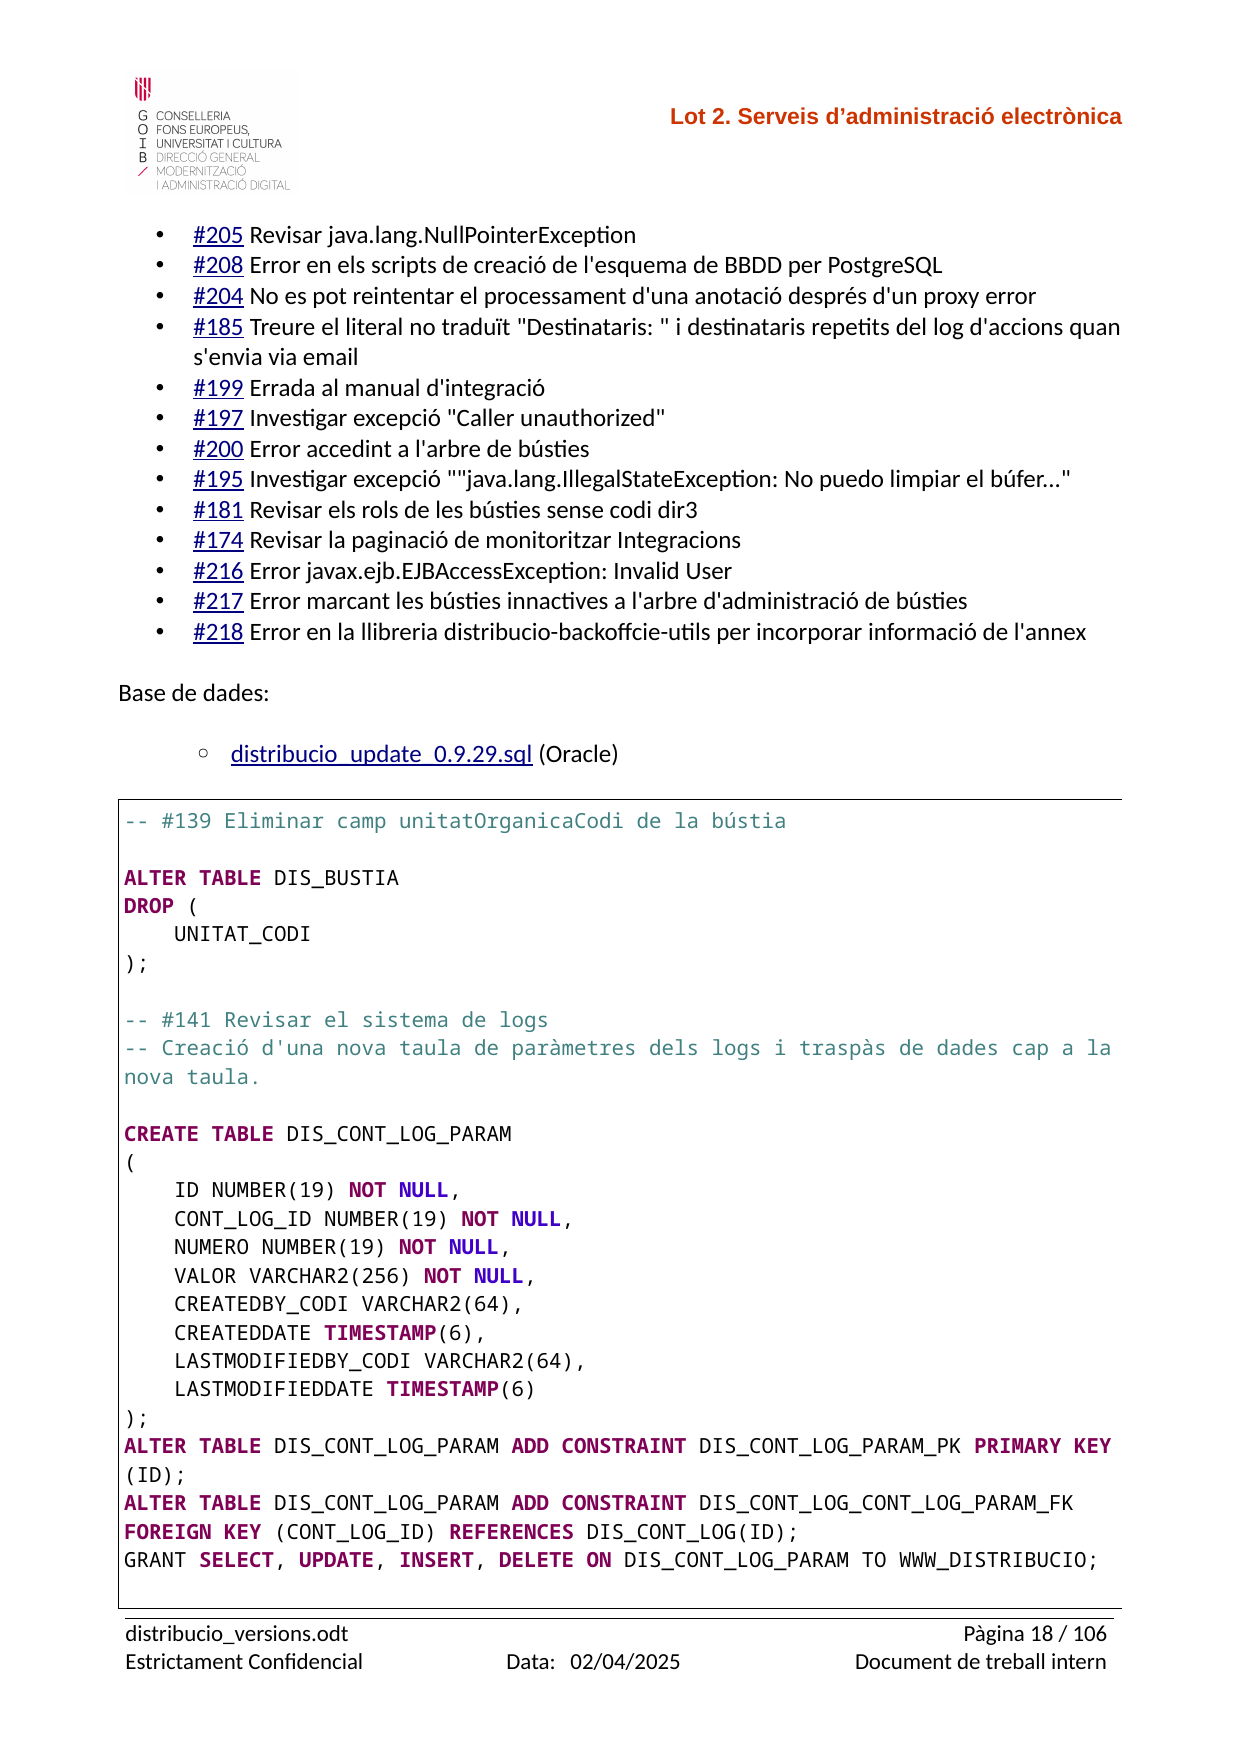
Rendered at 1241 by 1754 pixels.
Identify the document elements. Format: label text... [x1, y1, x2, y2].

list #185 Treure el literal no traduït "Destinataris: " i destinataris repetits del log d'accions quan s'envia via email [156, 311, 1122, 372]
list distribucio_update_0.9.29.sql (Oracle) [193, 738, 1122, 768]
list #208 Error en els scripts de creació de l'esquema de BBDD per PostgreSQL [156, 250, 1122, 280]
list #204 No es pot reintentar el processament d'una anotació després d'un proxy error [156, 280, 1122, 311]
list #199 Errada al manual d'integració [156, 372, 1122, 402]
list #174 Revisar la paginació de monitoritzar Integracions [156, 524, 1122, 555]
list #200 Error accedint a l'arbre de bústies [156, 433, 1122, 463]
list #195 Investigar excepció ""java.lang.IllegalStateException: No puedo limpiar el búfer..." [156, 463, 1122, 494]
list #197 Investigar excepció "Caller unauthorized" [156, 402, 1122, 433]
picture [126, 70, 299, 197]
list #217 Error marcant les bústies innactives a l'arbre d'administració de bústies [156, 585, 1122, 616]
text Base de dades: [118, 677, 1122, 707]
list #218 Error en la llibreria distribucio-backoffcie-utils per incorporar informació de l'annex [156, 616, 1122, 646]
list #181 Revisar els rols de les bústies sense codi dir3 [156, 494, 1122, 524]
table_header -- #139 Eliminar camp unitatOrganicaCodi de la bústia ALTER TABLE DIS_BUSTIA DROP ( UNITAT_CODI ); -- #141 Revisar el sistema de logs -- Creació d'una nova taula de paràmetres dels logs i traspàs de dades cap a la nova taula. CREATE TABLE DIS_CONT_LOG_PARAM ( ID NUMBER(19) NOT NULL, CONT_LOG_ID NUMBER(19) NOT NULL, NUMERO NUMBER(19) NOT NULL, VALOR VARCHAR2(256) NOT NULL, CREATEDBY_CODI VARCHAR2(64), CREATEDDATE TIMESTAMP(6), LASTMODIFIEDBY_CODI VARCHAR2(64), LASTMODIFIEDDATE TIMESTAMP(6) ); ALTER TABLE DIS_CONT_LOG_PARAM ADD CONSTRAINT DIS_CONT_LOG_PARAM_PK PRIMARY KEY (ID); ALTER TABLE DIS_CONT_LOG_PARAM ADD CONSTRAINT DIS_CONT_LOG_CONT_LOG_PARAM_FK FOREIGN KEY (CONT_LOG_ID) REFERENCES DIS_CONT_LOG(ID); GRANT SELECT, UPDATE, INSERT, DELETE ON DIS_CONT_LOG_PARAM TO WWW_DISTRIBUCIO; [119, 800, 1122, 1608]
list #205 Revisar java.lang.NullPointerException [156, 219, 1122, 250]
list #216 Error javax.ejb.EJBAccessException: Invalid User [156, 555, 1122, 585]
